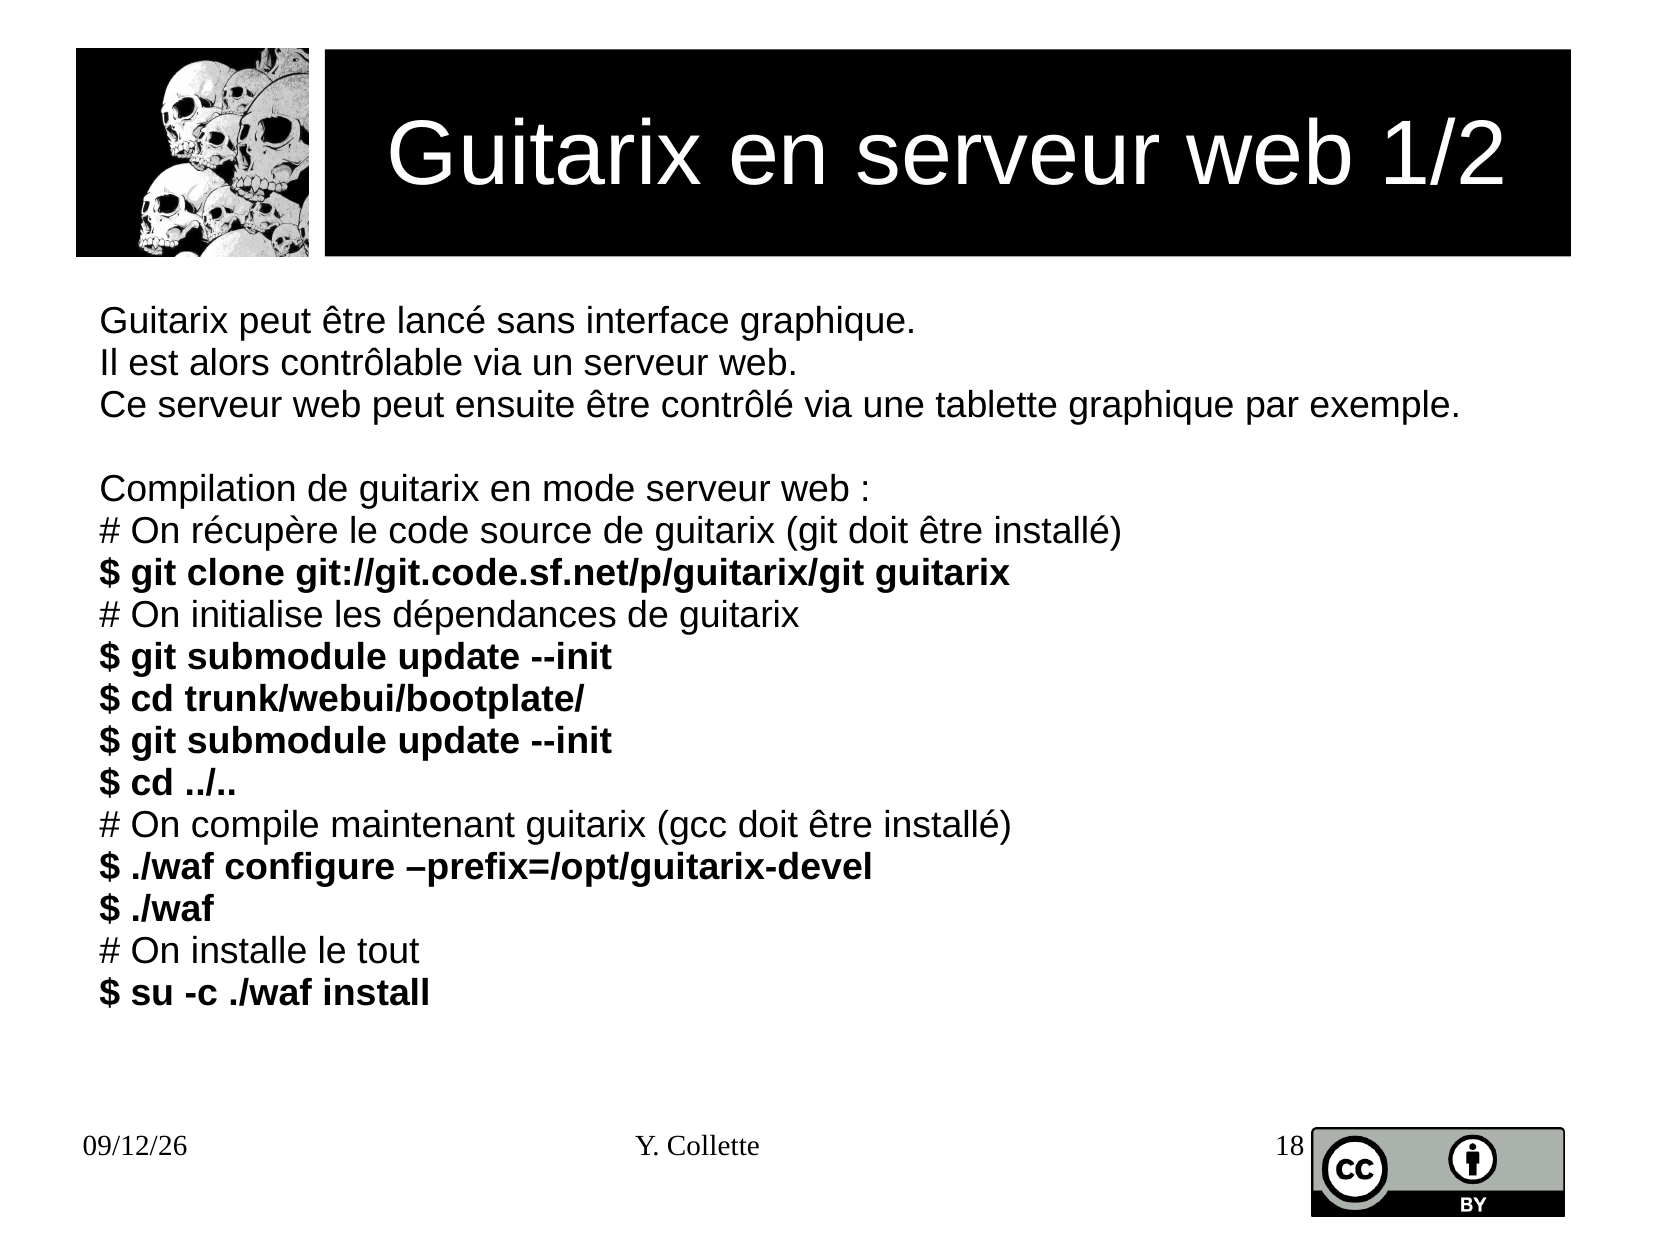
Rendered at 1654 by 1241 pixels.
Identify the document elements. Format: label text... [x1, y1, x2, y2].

picture [76, 48, 309, 257]
title Guitarix en serveur web 1/2 [324, 49, 1571, 257]
picture [1311, 1127, 1565, 1217]
text_box Guitarix peut être lancé sans interface graphique. Il est alors contrôlable via un serveur web. Ce serveur web peut ensuite être contrôlé via une tablette graphique par exemple. Compilation de guitarix en mode serveur web : # On récupère le code source de guitarix (git doit être installé) $ git clone git://git.code.sf.net/p/guitarix/git guitarix # On initialise les dépendances de guitarix $ git submodule update --init $ cd trunk/webui/bootplate/ $ git submodule update --init $ cd ../.. # On compile maintenant guitarix (gcc doit être installé) $ ./waf configure –prefix=/opt/guitarix-devel $ ./waf # On installe le tout $ su -c ./waf install [84, 291, 1568, 1021]
